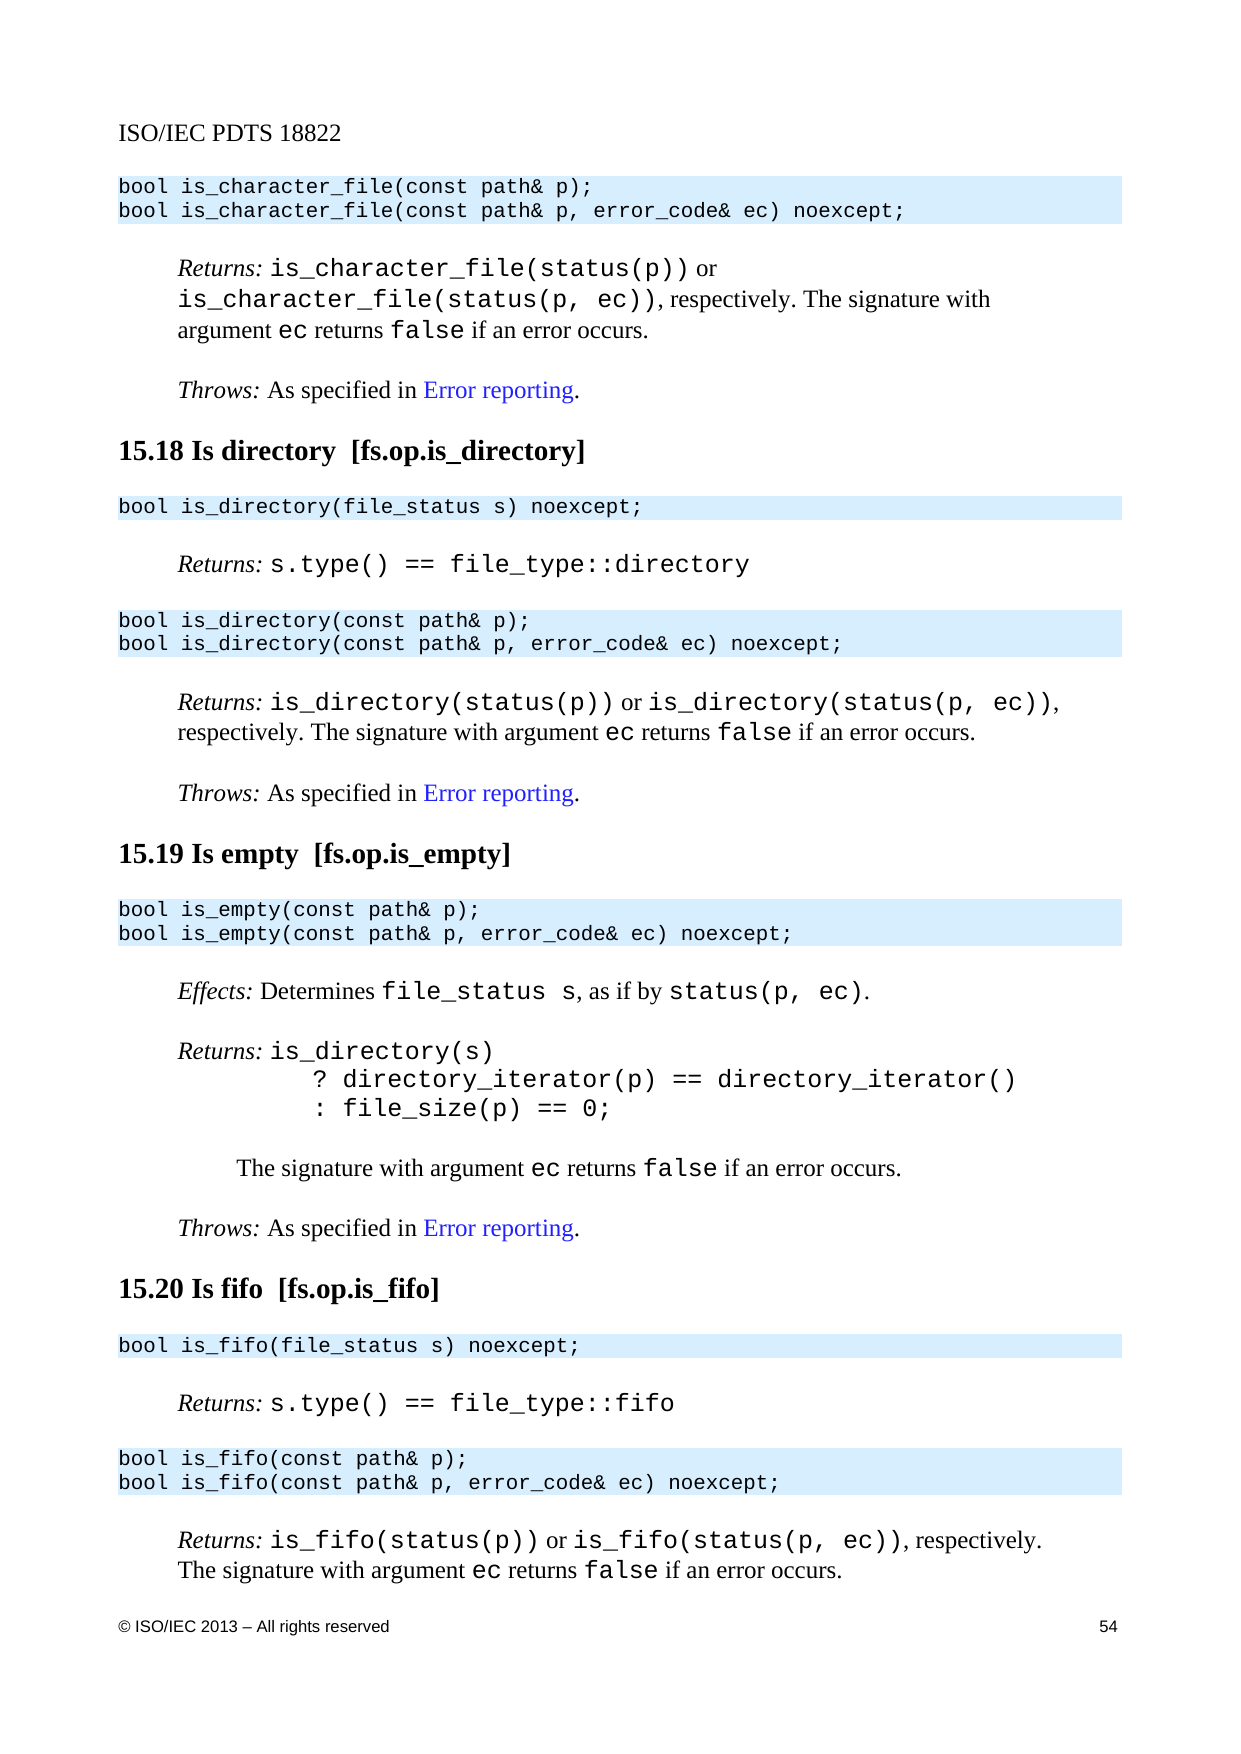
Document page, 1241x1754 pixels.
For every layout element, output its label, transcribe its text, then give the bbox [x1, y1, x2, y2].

text bool is_directory(file_status s) noexcept; [118, 496, 1122, 520]
text bool is_character_file(const path& p, error_code& ec) noexcept; [118, 200, 1122, 224]
text The signature with argument ec returns false if an error occurs. [236, 1153, 1004, 1184]
text Throws: As specified in Error reporting. [177, 375, 1063, 404]
text Returns: is_directory(status(p)) or is_directory(status(p, ec)), respectively. The signature with argument ec returns false if an error occurs. [177, 687, 1063, 748]
text Returns: is_directory(s) ? directory_iterator(p) == directory_iterator() : file_size(p) == 0; [177, 1036, 1063, 1123]
text Throws: As specified in Error reporting. [177, 1213, 1063, 1242]
subtitle 15.20 Is fifo [fs.op.is_fifo] [118, 1272, 1122, 1305]
text Returns: s.type() == file_type::directory [177, 549, 1063, 580]
text bool is_fifo(const path& p); [118, 1448, 1122, 1472]
text bool is_directory(const path& p, error_code& ec) noexcept; [118, 633, 1122, 657]
text bool is_empty(const path& p); [118, 899, 1122, 923]
text bool is_empty(const path& p, error_code& ec) noexcept; [118, 923, 1122, 946]
text bool is_fifo(file_status s) noexcept; [118, 1334, 1122, 1358]
text Returns: is_character_file(status(p)) or is_character_file(status(p, ec)), respectively. The signature with argument ec returns false if an error occurs. [177, 253, 1063, 346]
text bool is_directory(const path& p); [118, 610, 1122, 633]
text Returns: is_fifo(status(p)) or is_fifo(status(p, ec)), respectively. The signature with argument ec returns false if an error occurs. [177, 1525, 1063, 1586]
text bool is_fifo(const path& p, error_code& ec) noexcept; [118, 1472, 1122, 1495]
subtitle 15.18 Is directory [fs.op.is_directory] [118, 433, 1122, 467]
text Throws: As specified in Error reporting. [177, 778, 1063, 806]
text Returns: s.type() == file_type::fifo [177, 1388, 1063, 1418]
text bool is_character_file(const path& p); [118, 176, 1122, 200]
text Effects: Determines file_status s, as if by status(p, ec). [177, 976, 1063, 1007]
subtitle 15.19 Is empty [fs.op.is_empty] [118, 836, 1122, 869]
